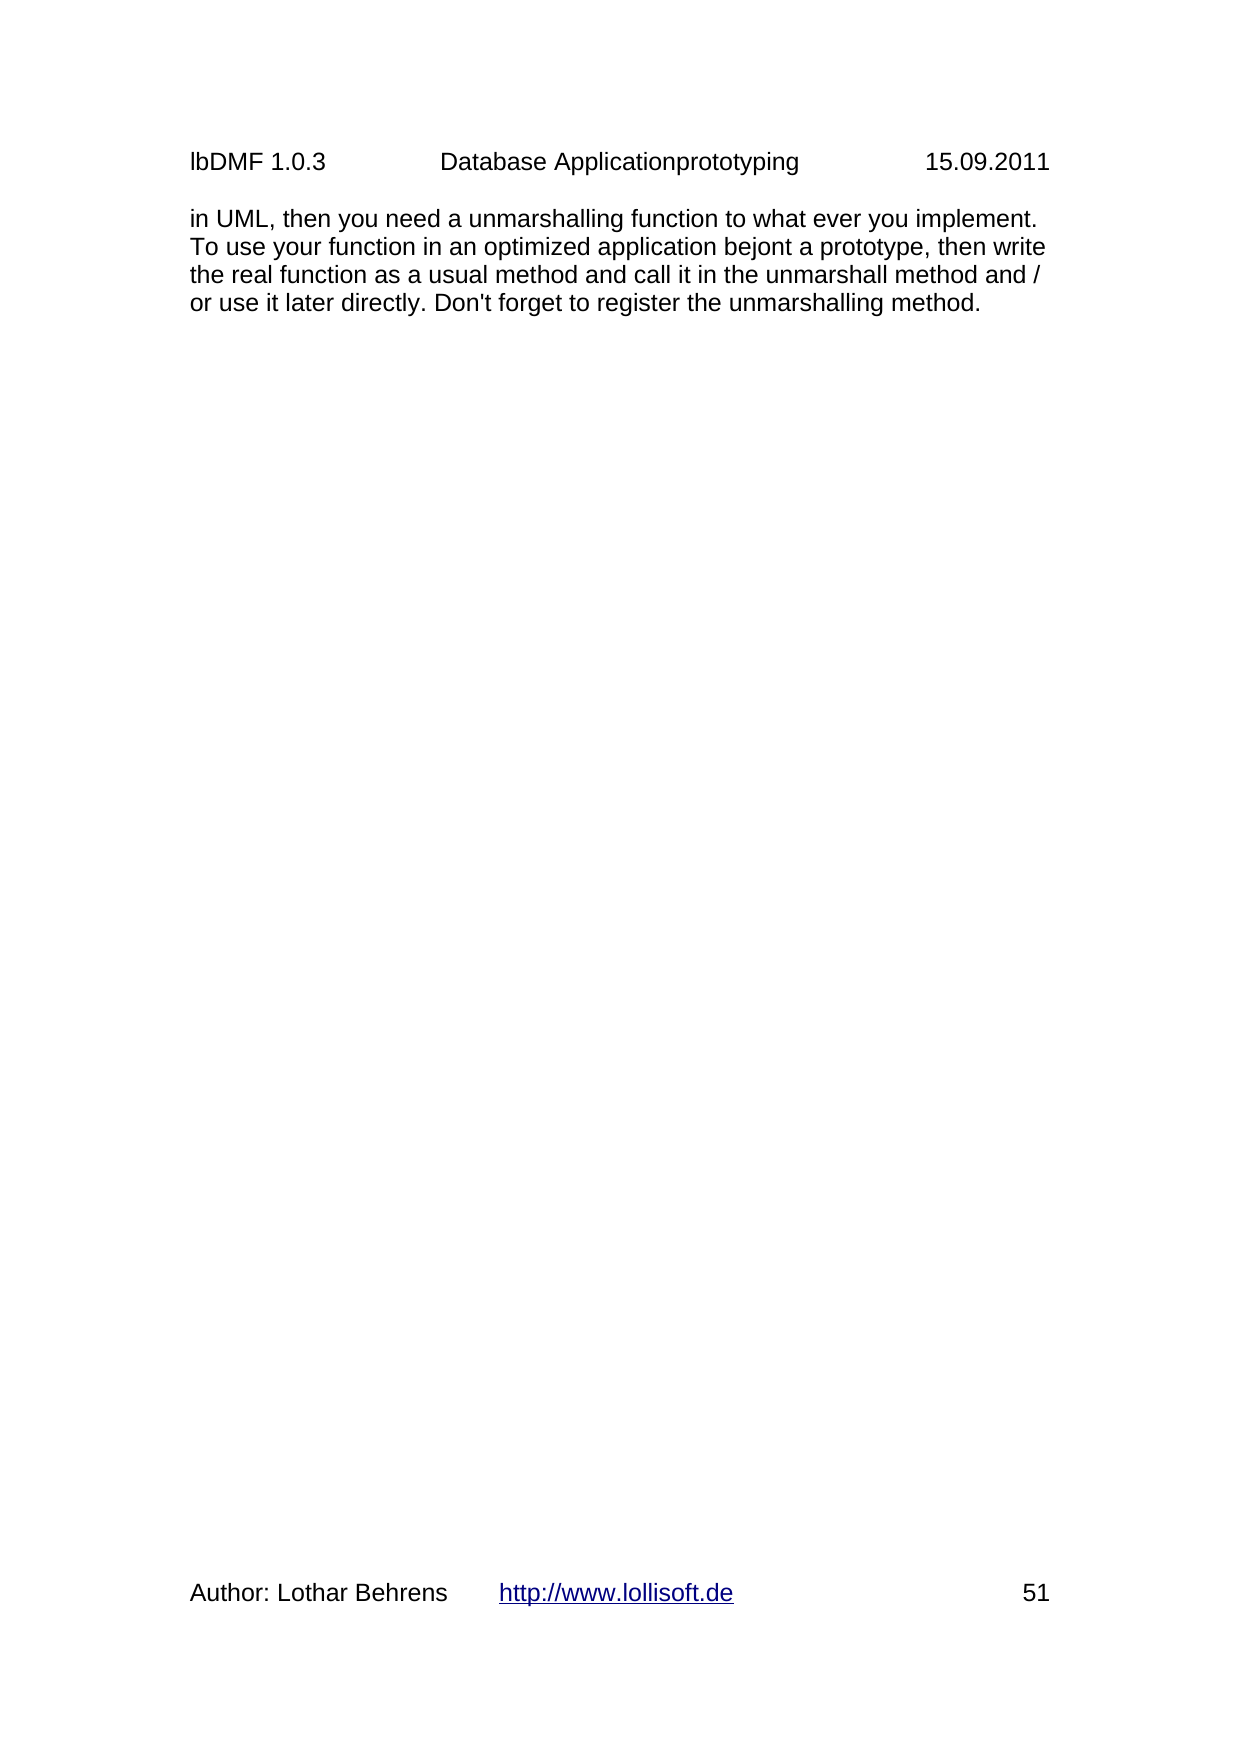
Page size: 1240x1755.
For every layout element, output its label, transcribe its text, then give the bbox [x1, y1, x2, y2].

text in UML, then you need a unmarshalling function to what ever you implement. To use your function in an optimized application bejont a prototype, then write the real function as a usual method and call it in the unmarshall method and / or use it later directly. Don't forget to register the unmarshalling method. [189, 205, 1050, 317]
